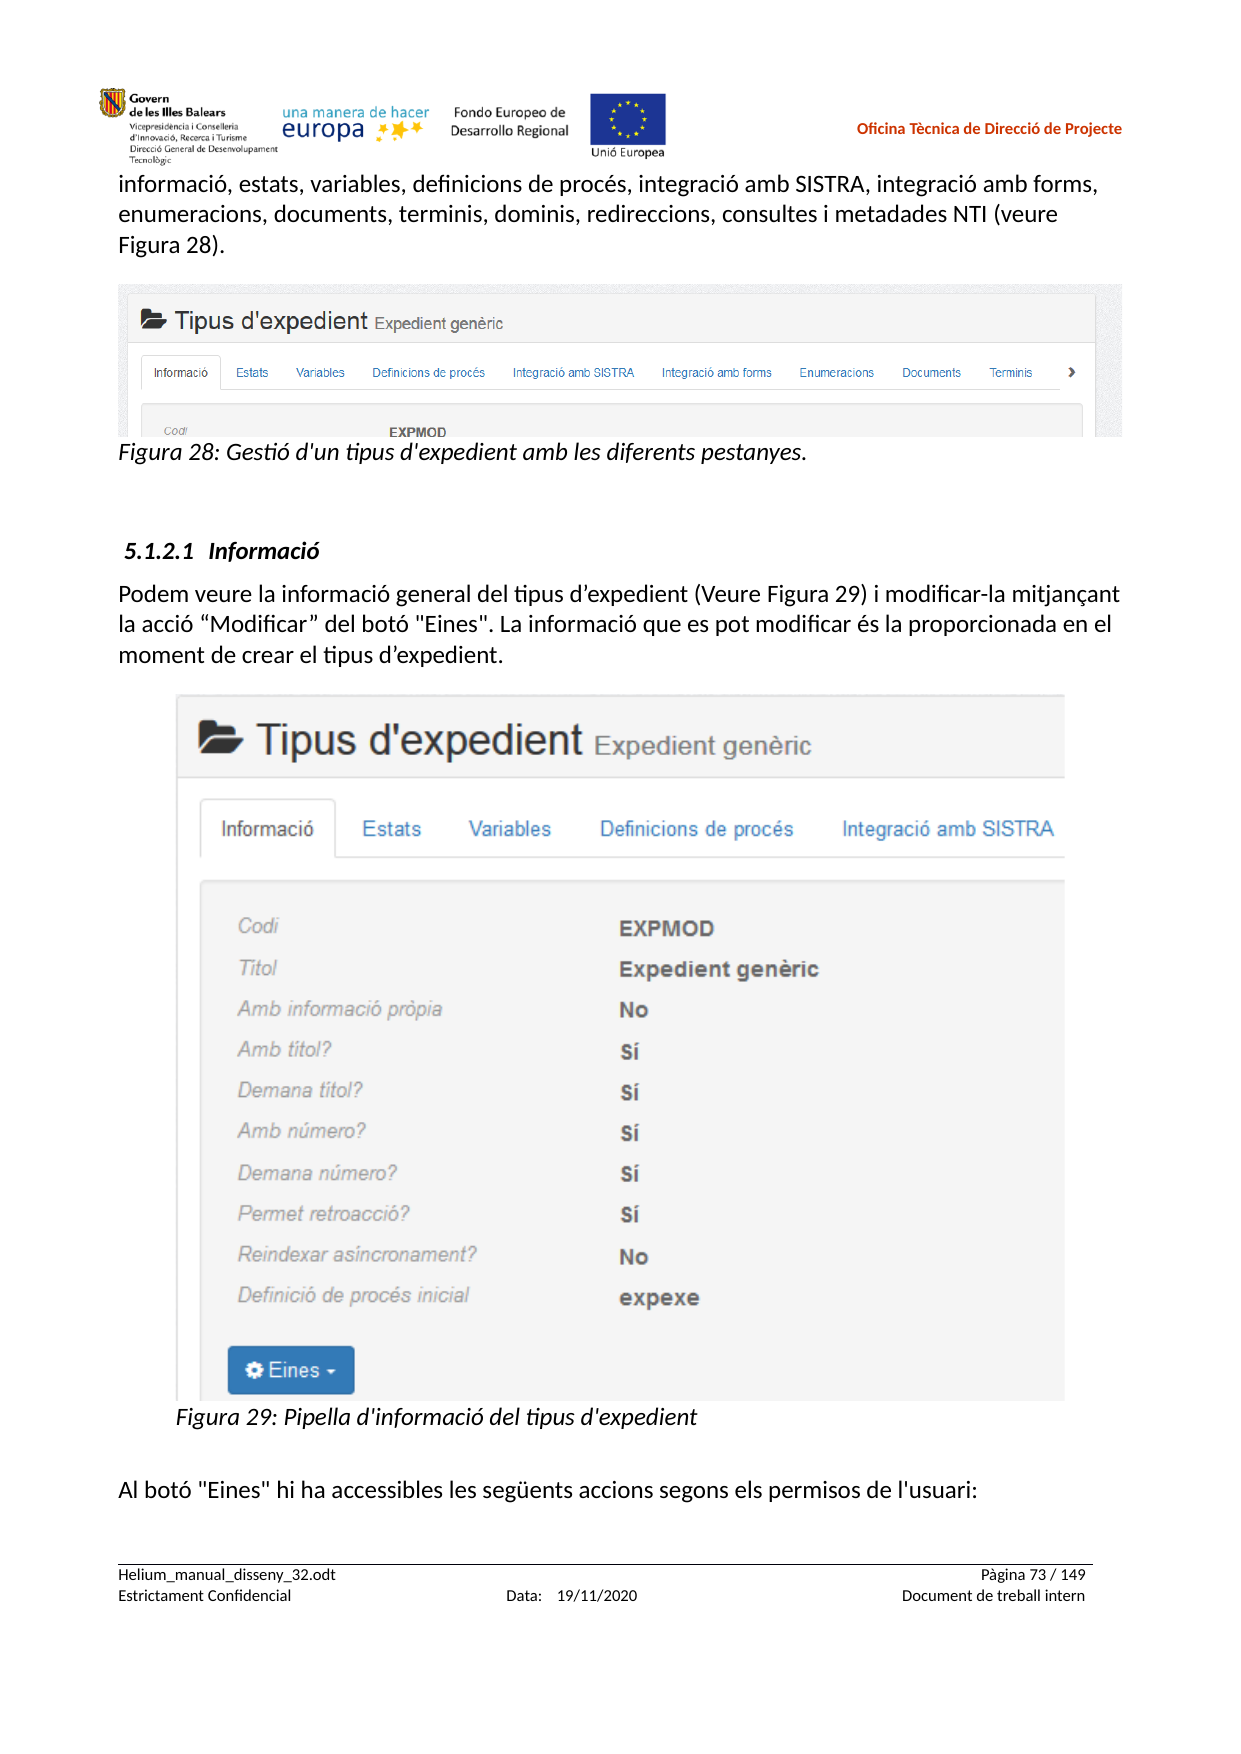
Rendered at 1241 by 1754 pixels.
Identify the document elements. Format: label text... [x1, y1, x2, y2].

text Figura 28: Gestió d'un tipus d'expedient amb les diferents pestanyes. [118, 437, 1122, 467]
text informació, estats, variables, definicions de procés, integració amb SISTRA, integració amb forms, enumeracions, documents, terminis, dominis, redireccions, consultes i metadades NTI (veure Figura 28). [118, 168, 1122, 259]
picture [175, 694, 1065, 1401]
text Al botó "Eines" hi ha accessibles les següents accions segons els permisos de l'usuari: [118, 1474, 1122, 1505]
subtitle Informació [118, 535, 1122, 565]
picture [118, 284, 1123, 437]
picture [99, 87, 668, 166]
text Podem veure la informació general del tipus d’expedient (Veure Figura 29) i modificar-la mitjançant la acció “Modificar” del botó "Eines". La informació que es pot modificar és la proporcionada en el moment de crear el tipus d’expedient. [118, 578, 1122, 669]
text Figura 29: Pipella d'informació del tipus d'expedient [176, 1401, 1065, 1431]
